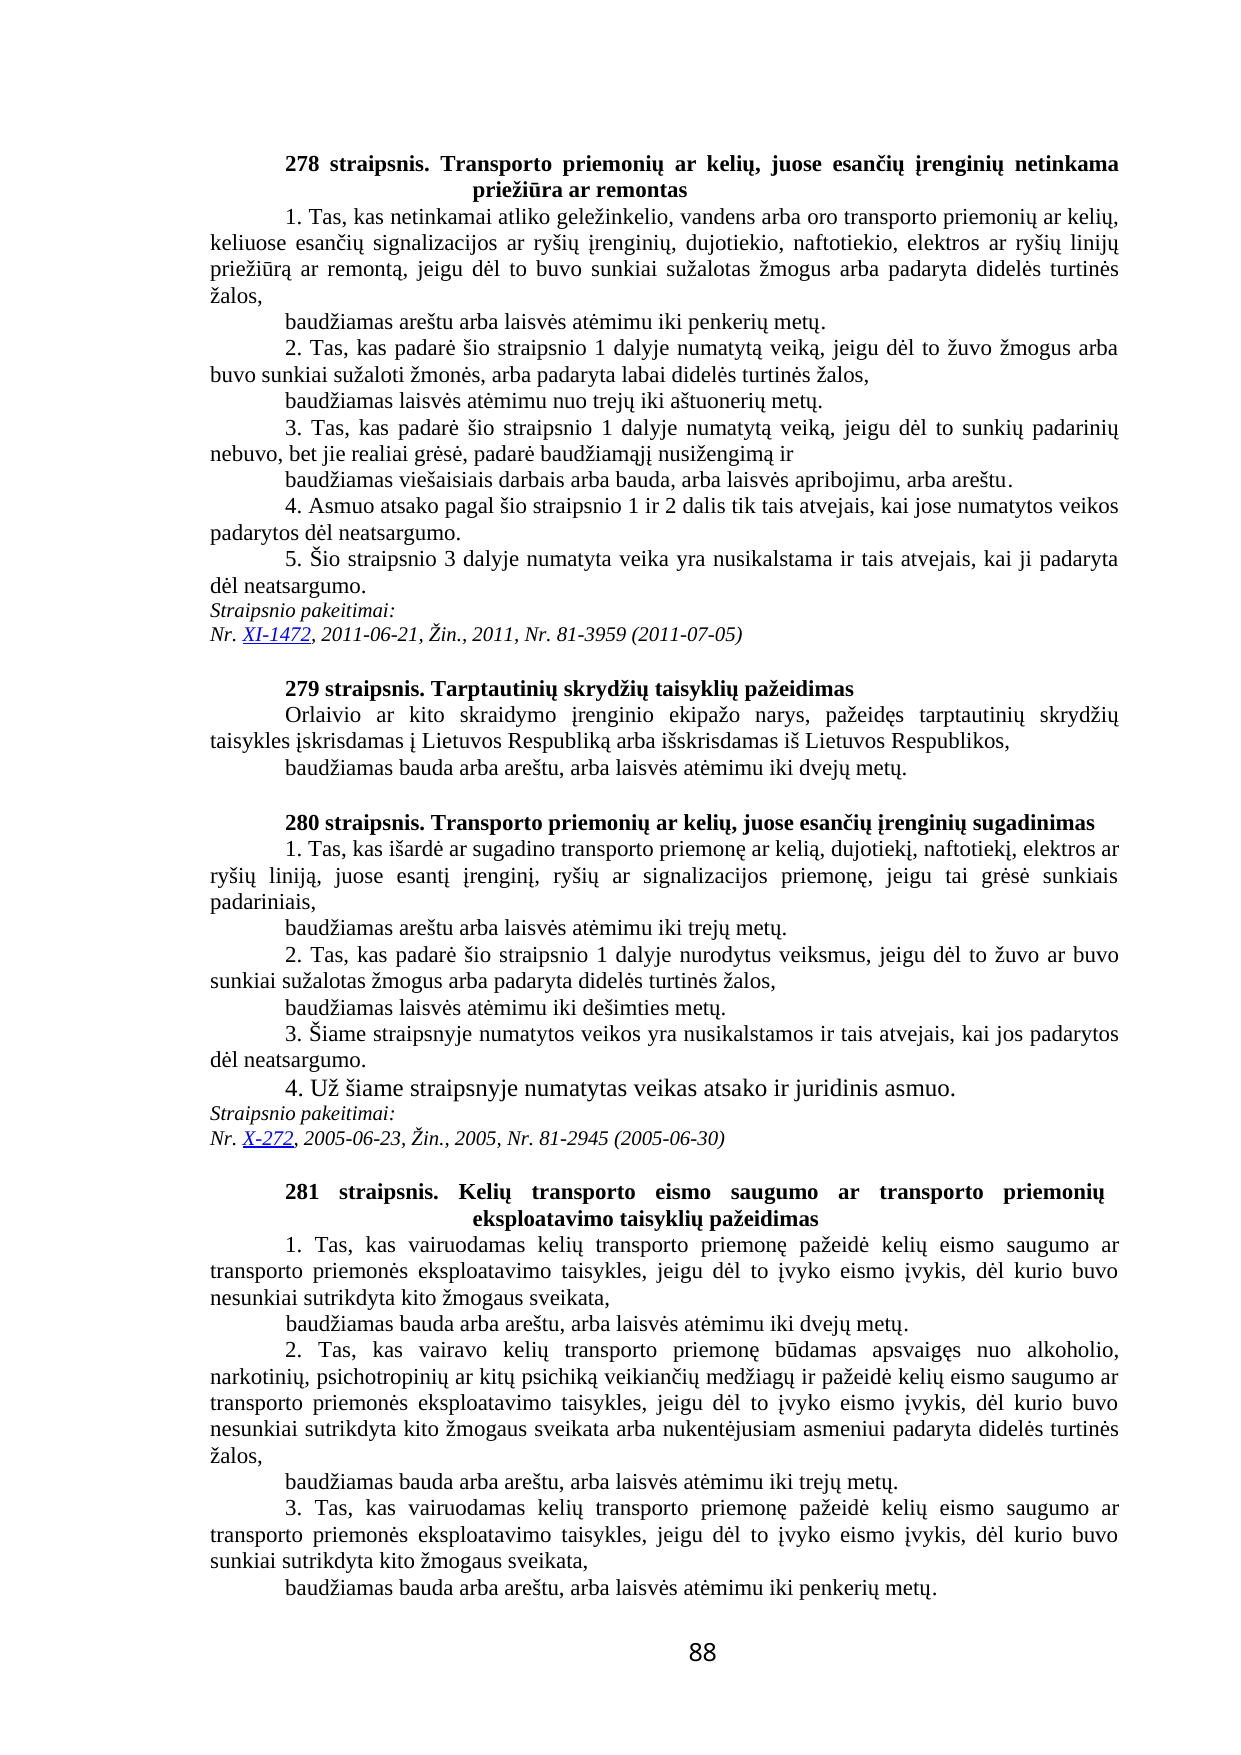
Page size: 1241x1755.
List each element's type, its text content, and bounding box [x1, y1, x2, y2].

text baudžiamas viešaisiais darbais arba bauda, arba laisvės apribojimu, arba areštu. [210, 466, 1120, 493]
text 5. Šio straipsnio 3 dalyje numatyta veika yra nusikalstama ir tais atvejais, kai ji padaryta dėl neatsargumo. [210, 545, 1120, 598]
text baudžiamas areštu arba laisvės atėmimu iki penkerių metų. [210, 308, 1120, 334]
text 1. Tas, kas vairuodamas kelių transporto priemonę pažeidė kelių eismo saugumo ar transporto priemonės eksploatavimo taisykles, jeigu dėl to įvyko eismo įvykis, dėl kurio buvo nesunkiai sutrikdyta kito žmogaus sveikata, [210, 1231, 1120, 1310]
text 4. Asmuo atsako pagal šio straipsnio 1 ir 2 dalis tik tais atvejais, kai jose numatytos veikos padarytos dėl neatsargumo. [210, 493, 1120, 545]
text baudžiamas laisvės atėmimu nuo trejų iki aštuonerių metų. [210, 387, 1120, 413]
text 4. Už šiame straipsnyje numatytas veikas atsako ir juridinis asmuo. [210, 1073, 1120, 1101]
text 2. Tas, kas vairavo kelių transporto priemonę būdamas apsvaigęs nuo alkoholio, narkotinių, psichotropinių ar kitų psichiką veikiančių medžiagų ir pažeidė kelių eismo saugumo ar transporto priemonės eksploatavimo taisykles, jeigu dėl to įvyko eismo įvykis, dėl kurio buvo nesunkiai sutrikdyta kito žmogaus sveikata arba nukentėjusiam asmeniui padaryta didelės turtinės žalos, [210, 1336, 1120, 1468]
text 2. Tas, kas padarė šio straipsnio 1 dalyje nurodytus veiksmus, jeigu dėl to žuvo ar buvo sunkiai sužalotas žmogus arba padaryta didelės turtinės žalos, [210, 941, 1120, 993]
text 1. Tas, kas išardė ar sugadino transporto priemonę ar kelią, dujotiekį, naftotiekį, elektros ar ryšių liniją, juose esantį įrenginį, ryšių ar signalizacijos priemonę, jeigu tai grėsė sunkiais padariniais, [210, 835, 1120, 914]
text baudžiamas bauda arba areštu, arba laisvės atėmimu iki dvejų metų. [210, 754, 1120, 780]
text 280 straipsnis. Transporto priemonių ar kelių, juose esančių įrenginių sugadinimas [285, 809, 1120, 835]
text 1. Tas, kas netinkamai atliko geležinkelio, vandens arba oro transporto priemonių ar kelių, keliuose esančių signalizacijos ar ryšių įrenginių, dujotiekio, naftotiekio, elektros ar ryšių linijų priežiūrą ar remontą, jeigu dėl to buvo sunkiai sužalotas žmogus arba padaryta didelės turtinės žalos, [210, 203, 1120, 308]
text 3. Tas, kas padarė šio straipsnio 1 dalyje numatytą veiką, jeigu dėl to sunkių padarinių nebuvo, bet jie realiai grėsė, padarė baudžiamąjį nusižengimą ir [210, 413, 1120, 466]
text Straipsnio pakeitimai: [210, 598, 1120, 622]
text 2. Tas, kas padarė šio straipsnio 1 dalyje numatytą veiką, jeigu dėl to žuvo žmogus arba buvo sunkiai sužaloti žmonės, arba padaryta labai didelės turtinės žalos, [210, 334, 1120, 387]
text 278 straipsnis. Transporto priemonių ar kelių, juose esančių įrenginių netinkama priežiūra ar remontas [285, 150, 1120, 203]
text Straipsnio pakeitimai: [210, 1101, 1120, 1125]
text 3. Tas, kas vairuodamas kelių transporto priemonę pažeidė kelių eismo saugumo ar transporto priemonės eksploatavimo taisykles, jeigu dėl to įvyko eismo įvykis, dėl kurio buvo sunkiai sutrikdyta kito žmogaus sveikata, [210, 1494, 1120, 1573]
text baudžiamas laisvės atėmimu iki dešimties metų. [210, 993, 1120, 1020]
text 279 straipsnis. Tarptautinių skrydžių taisyklių pažeidimas [210, 675, 1120, 701]
text baudžiamas bauda arba areštu, arba laisvės atėmimu iki penkerių metų. [210, 1573, 1120, 1600]
text Nr. X-272, 2005-06-23, Žin., 2005, Nr. 81-2945 (2005-06-30) [210, 1125, 1120, 1149]
text Nr. XI-1472, 2011-06-21, Žin., 2011, Nr. 81-3959 (2011-07-05) [210, 622, 1120, 646]
text Orlaivio ar kito skraidymo įrenginio ekipažo narys, pažeidęs tarptautinių skrydžių taisykles įskrisdamas į Lietuvos Respubliką arba išskrisdamas iš Lietuvos Respublikos, [210, 701, 1120, 754]
text baudžiamas bauda arba areštu, arba laisvės atėmimu iki trejų metų. [210, 1468, 1120, 1494]
text baudžiamas bauda arba areštu, arba laisvės atėmimu iki dvejų metų. [210, 1310, 1106, 1336]
text baudžiamas areštu arba laisvės atėmimu iki trejų metų. [210, 914, 1120, 941]
text 281 straipsnis. Kelių transporto eismo saugumo ar transporto priemonių eksploatavimo taisyklių pažeidimas [285, 1178, 1106, 1231]
text 3. Šiame straipsnyje numatytos veikos yra nusikalstamos ir tais atvejais, kai jos padarytos dėl neatsargumo. [210, 1020, 1120, 1073]
